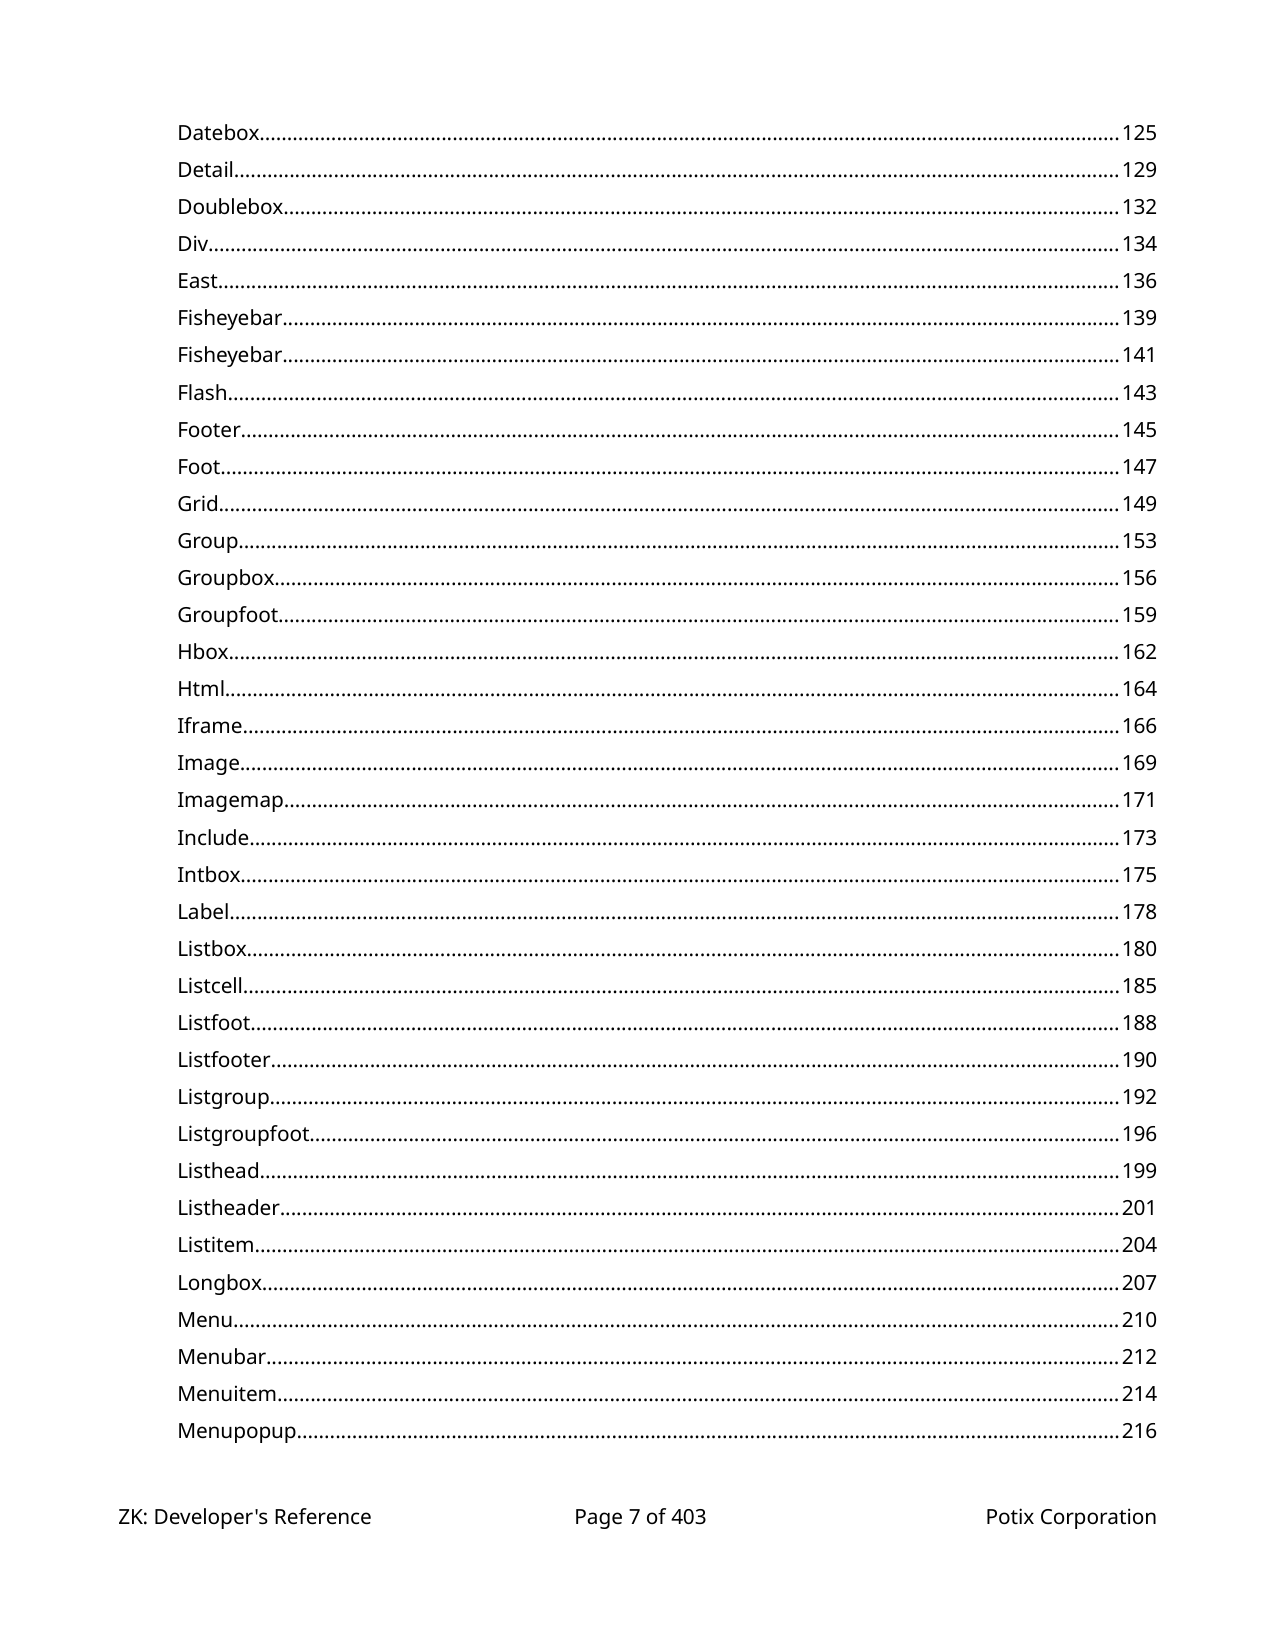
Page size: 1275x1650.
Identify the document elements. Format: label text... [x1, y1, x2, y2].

text Hbox 162 [177, 637, 1157, 666]
text Listgroupfoot 196 [177, 1119, 1157, 1148]
text Image 169 [177, 748, 1157, 777]
text Listfooter 190 [177, 1045, 1157, 1073]
text Listbox 180 [177, 934, 1157, 962]
text Menupopup 216 [177, 1416, 1157, 1444]
text Flash 143 [177, 378, 1157, 406]
text Imagemap 171 [177, 786, 1157, 814]
text Listhead 199 [177, 1156, 1157, 1185]
text Longbox 207 [177, 1268, 1157, 1296]
text Menu 210 [177, 1305, 1157, 1333]
text Include 173 [177, 823, 1157, 851]
text Listgroup 192 [177, 1082, 1157, 1111]
text Fisheyebar 139 [177, 303, 1157, 332]
text East 136 [177, 266, 1157, 295]
text Iframe 166 [177, 711, 1157, 740]
text Label 178 [177, 897, 1157, 925]
text Foot 147 [177, 452, 1157, 480]
text Fisheyebar 141 [177, 341, 1157, 369]
text Menubar 212 [177, 1342, 1157, 1370]
text Intbox 175 [177, 860, 1157, 888]
text Html 164 [177, 674, 1157, 703]
text Menuitem 214 [177, 1379, 1157, 1407]
text Div 134 [177, 229, 1157, 258]
text Datebox 125 [177, 118, 1157, 146]
text Detail 129 [177, 155, 1157, 183]
text Listfoot 188 [177, 1008, 1157, 1036]
text Groupbox 156 [177, 563, 1157, 591]
text Groupfoot 159 [177, 600, 1157, 628]
text Listcell 185 [177, 971, 1157, 999]
text Footer 145 [177, 415, 1157, 443]
text Group 153 [177, 526, 1157, 554]
text Listheader 201 [177, 1193, 1157, 1222]
text Doublebox 132 [177, 192, 1157, 221]
text Grid 149 [177, 489, 1157, 517]
text Listitem 204 [177, 1231, 1157, 1259]
